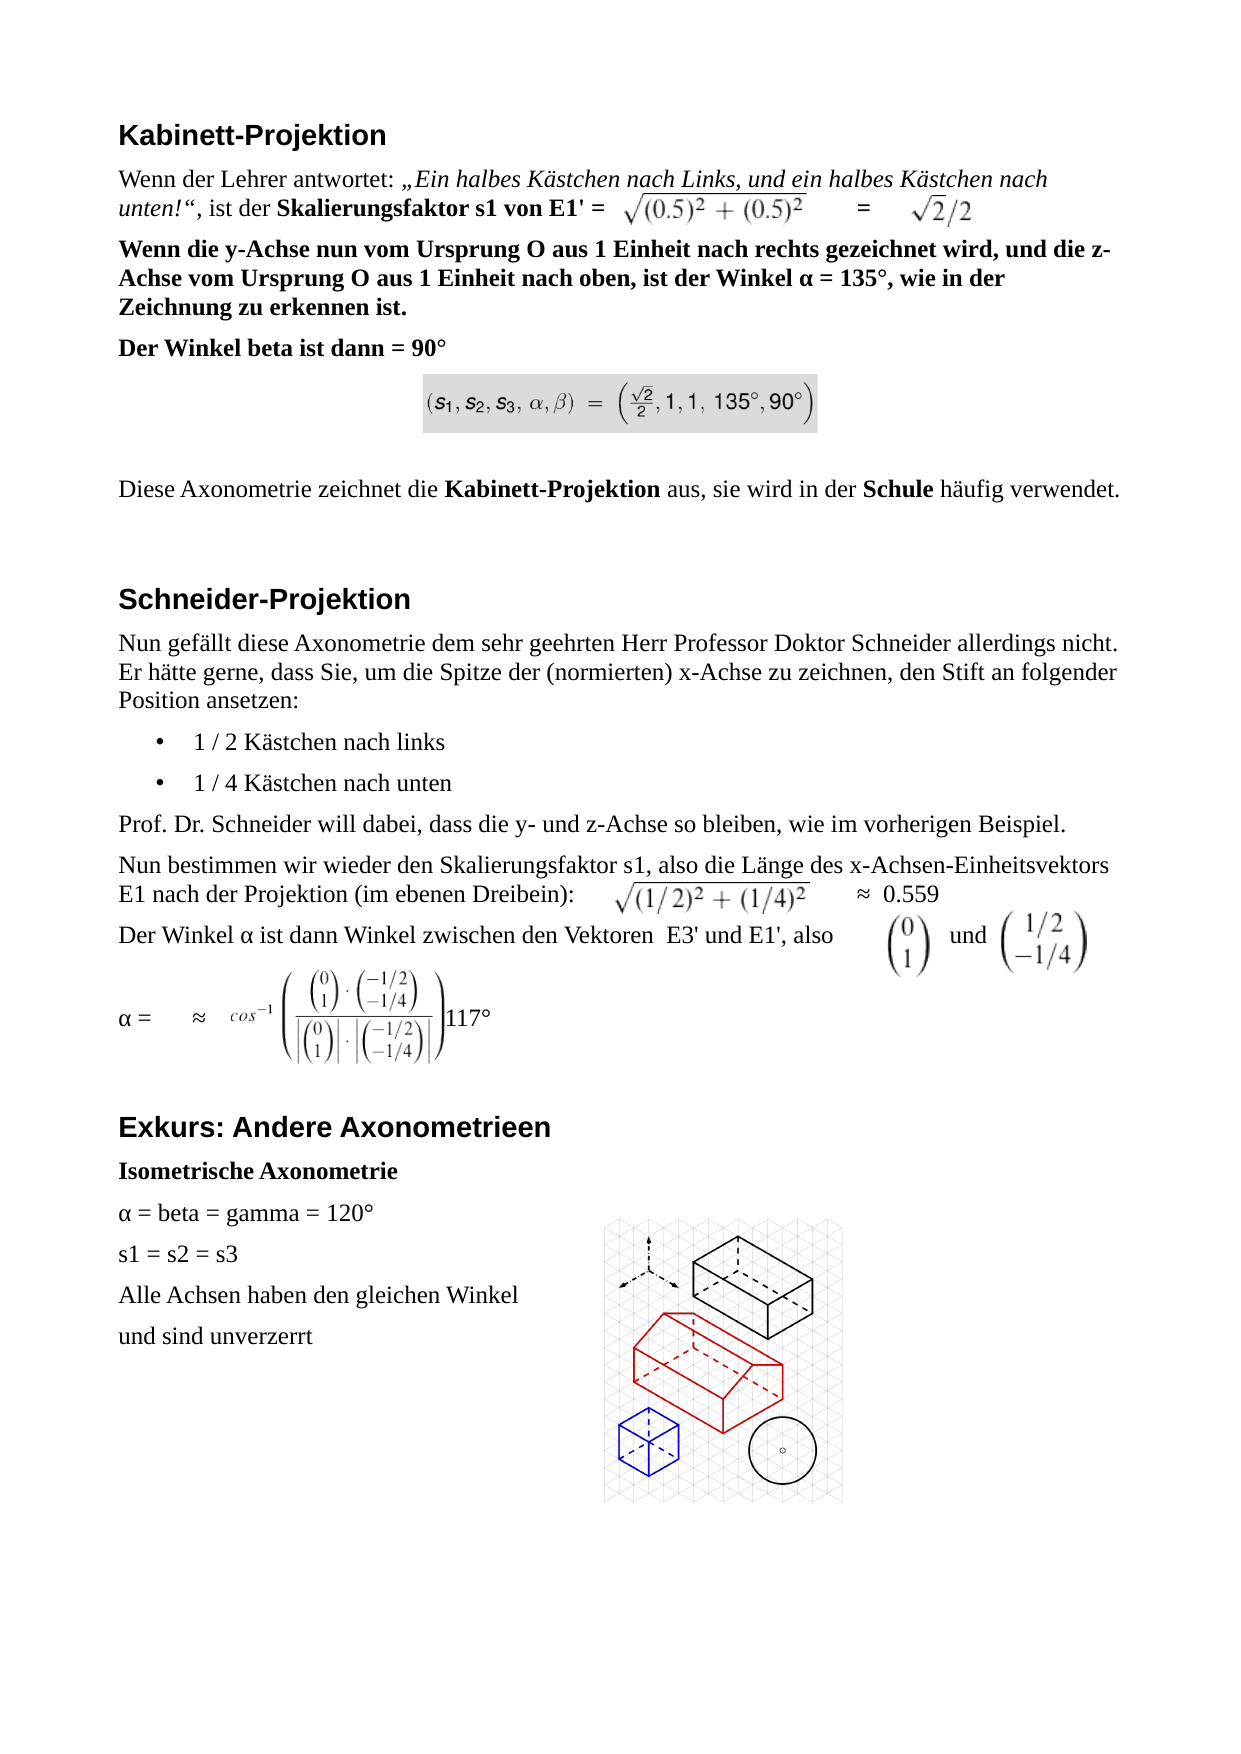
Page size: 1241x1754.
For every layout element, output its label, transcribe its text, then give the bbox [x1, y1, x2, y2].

text und [930, 920, 1001, 949]
text [846, 1321, 1122, 1350]
picture [1001, 910, 1087, 975]
subtitle Schneider-Projektion [118, 582, 1122, 615]
picture [614, 882, 810, 914]
text Nun gefällt diese Axonometrie dem sehr geehrten Herr Professor Doktor Schneider allerdings nicht. Er hätte gerne, dass Sie, um die Spitze der (normierten) x-Achse zu zeichnen, den Stift an folgender Position ansetzen: [118, 628, 1122, 714]
text Alle Achsen haben den gleichen Winkel [118, 1280, 601, 1309]
picture [422, 374, 818, 433]
subtitle Kabinett-Projektion [118, 118, 1122, 152]
subtitle Exkurs: Andere Axonometrieen [118, 1110, 1122, 1144]
text Wenn die y-Achse nun vom Ursprung O aus 1 Einheit nach rechts gezeichnet wird, und die z-Achse vom Ursprung O aus 1 Einheit nach oben, ist der Winkel α = 135°, wie in der Zeichnung zu erkennen ist. [118, 234, 1122, 320]
picture [231, 970, 445, 1065]
text Isometrische Axonometrie [118, 1156, 1122, 1185]
text Der Winkel beta ist dann = 90° [118, 333, 1122, 362]
list 1 / 4 Kästchen nach unten [156, 768, 1122, 797]
text 117° [445, 1003, 1122, 1032]
text Prof. Dr. Schneider will dabei, dass die y- und z-Achse so bleiben, wie im vorherigen Beispiel. [118, 809, 1122, 838]
picture [910, 195, 972, 227]
text und sind unverzerrt [118, 1321, 601, 1350]
text α = ≈ [118, 1003, 231, 1032]
picture [623, 193, 807, 225]
text Wenn der Lehrer antwortet: „Ein halbes Kästchen nach Links, und ein halbes Kästchen nach unten!“, ist der Skalierungsfaktor s1 von E1' = = [118, 164, 1122, 222]
picture [887, 914, 930, 979]
text Nun bestimmen wir wieder den Skalierungsfaktor s1, also die Länge des x-Achsen-Einheitsvektors E1 nach der Projektion (im ebenen Dreibein): ≈ 0.559 [118, 850, 1122, 908]
text Der Winkel α ist dann Winkel zwischen den Vektoren E3' und E1', also [118, 920, 887, 949]
text [846, 1239, 1122, 1268]
text α = beta = gamma = 120° [118, 1198, 1122, 1226]
text [846, 1280, 1122, 1309]
picture [601, 1215, 846, 1506]
list 1 / 2 Kästchen nach links [156, 727, 1122, 755]
text s1 = s2 = s3 [118, 1239, 601, 1268]
text Diese Axonometrie zeichnet die Kabinett-Projektion aus, sie wird in der Schule häufig verwendet. [118, 474, 1122, 503]
